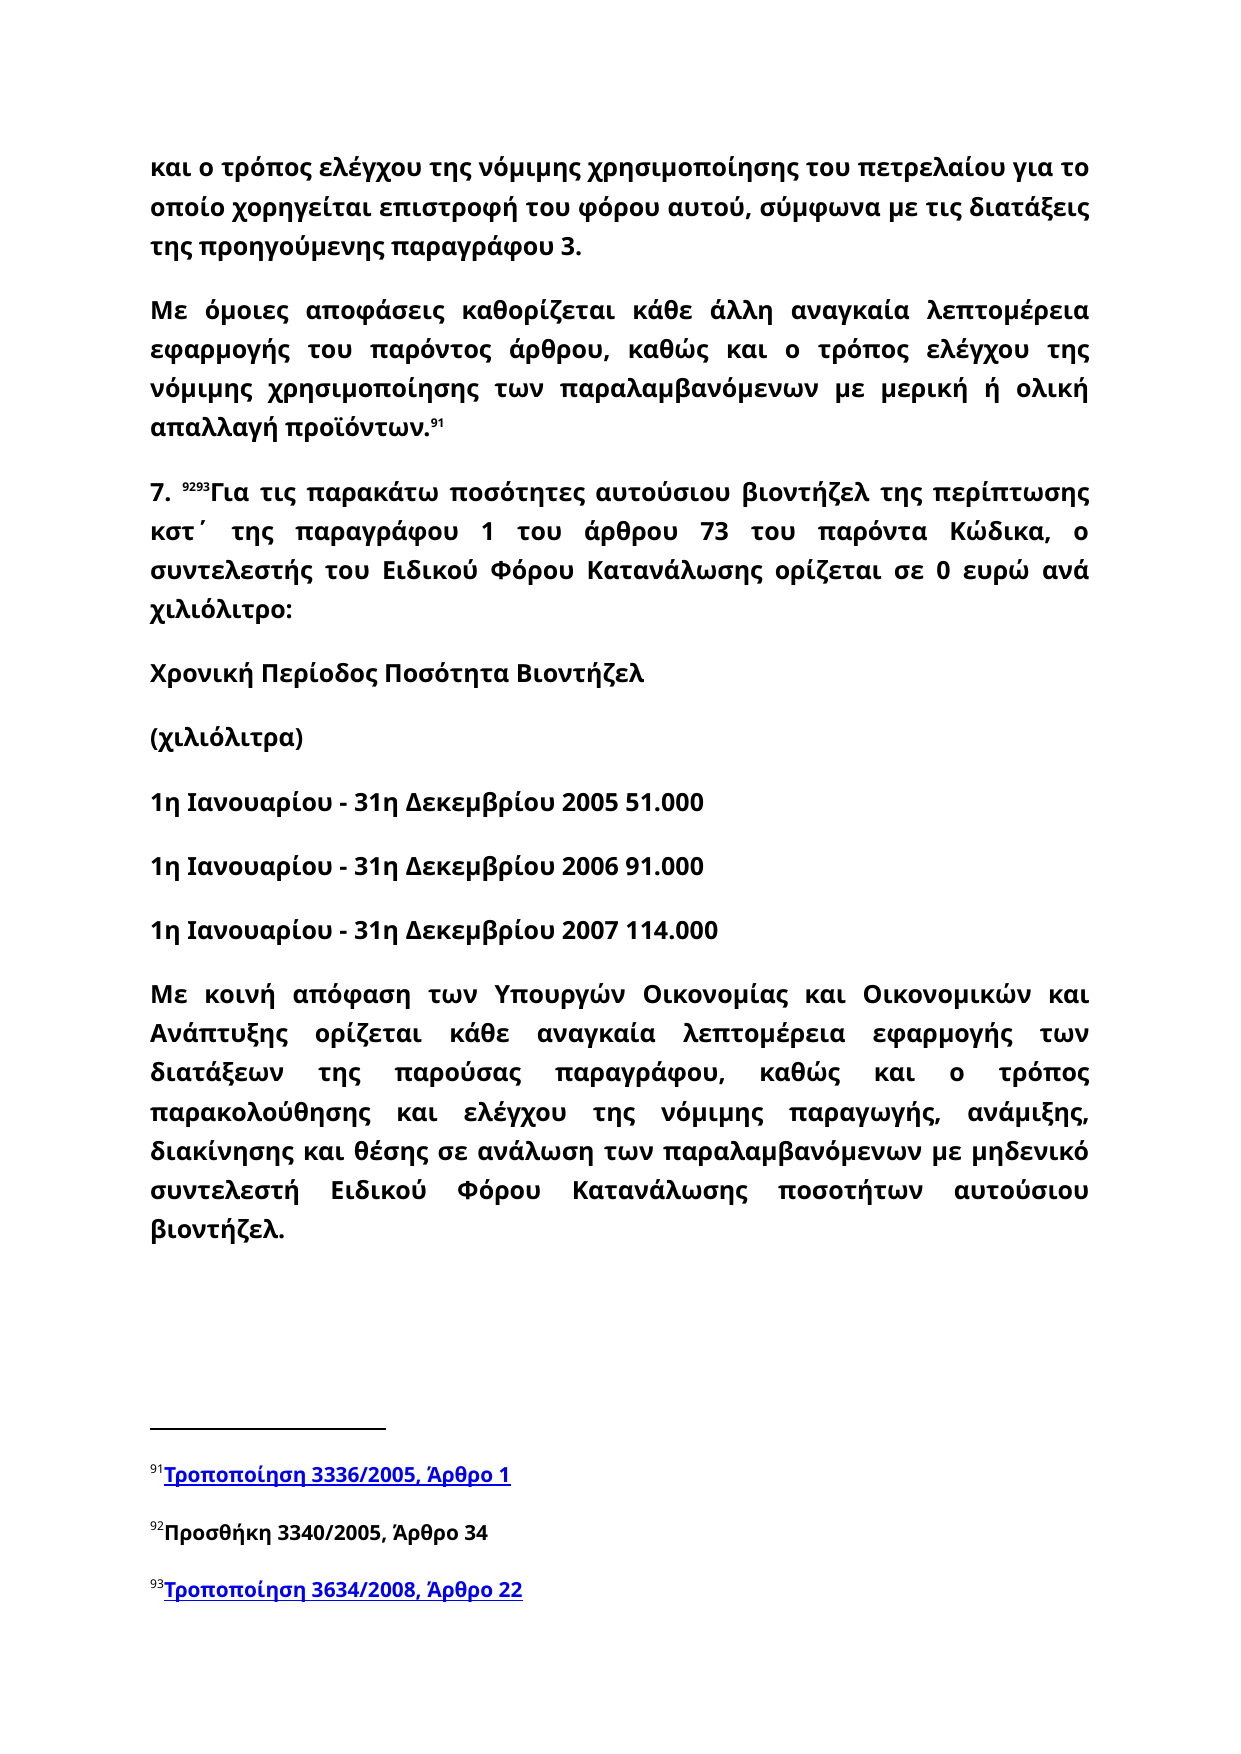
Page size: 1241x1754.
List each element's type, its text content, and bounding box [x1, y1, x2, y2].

text 7. Για τις παρακάτω ποσότητες αυτούσιου βιοντήζελ της περίπτωσης κστ΄ της παραγράφου 1 του άρθρου 73 του παρόντα Κώδικα, ο συντελεστής του Ειδικού Φόρου Κατανάλωσης ορίζεται σε 0 ευρώ ανά χιλιόλιτρο: [150, 474, 1090, 626]
text Τροποποίηση 3336/2005, Άρθρο 1 [150, 1460, 1090, 1489]
text Τροποποίηση 3634/2008, Άρθρο 22 [150, 1576, 1090, 1604]
text (χιλιόλιτρα) [150, 720, 1090, 754]
text Με όμοιες αποφάσεις καθορίζεται κάθε άλλη αναγκαία λεπτομέρεια εφαρμογής του παρόντος άρθρου, καθώς και ο τρόπος ελέγχου της νόμιμης χρησιμοποίησης των παραλαμβανόμενων με μερική ή ολική απαλλαγή προϊόντων. [150, 292, 1090, 444]
text 1η Ιανουαρίου - 31η Δεκεμβρίου 2007 114.000 [150, 912, 1090, 947]
text Χρονική Περίοδος Ποσότητα Βιοντήζελ [150, 656, 1090, 690]
text 1η Ιανουαρίου - 31η Δεκεμβρίου 2006 91.000 [150, 848, 1090, 882]
text Προσθήκη 3340/2005, Άρθρο 34 [150, 1518, 1090, 1546]
text και ο τρόπος ελέγχου της νόμιμης χρησιμοποίησης του πετρελαίου για το οποίο χορηγείται επιστροφή του φόρου αυτού, σύμφωνα με τις διατάξεις της προηγούμενης παραγράφου 3. [150, 150, 1090, 262]
text Με κοινή απόφαση των Υπουργών Οικονομίας και Οικονομικών και Ανάπτυξης ορίζεται κάθε αναγκαία λεπτομέρεια εφαρμογής των διατάξεων της παρούσας παραγράφου, καθώς και ο τρόπος παρακολούθησης και ελέγχου της νόμιμης παραγωγής, ανάμιξης, διακίνησης και θέσης σε ανάλωση των παραλαμβανόμενων με μηδενικό συντελεστή Ειδικού Φόρου Κατανάλωσης ποσοτήτων αυτούσιου βιοντήζελ. [150, 977, 1090, 1246]
text 1η Ιανουαρίου - 31η Δεκεμβρίου 2005 51.000 [150, 784, 1090, 818]
